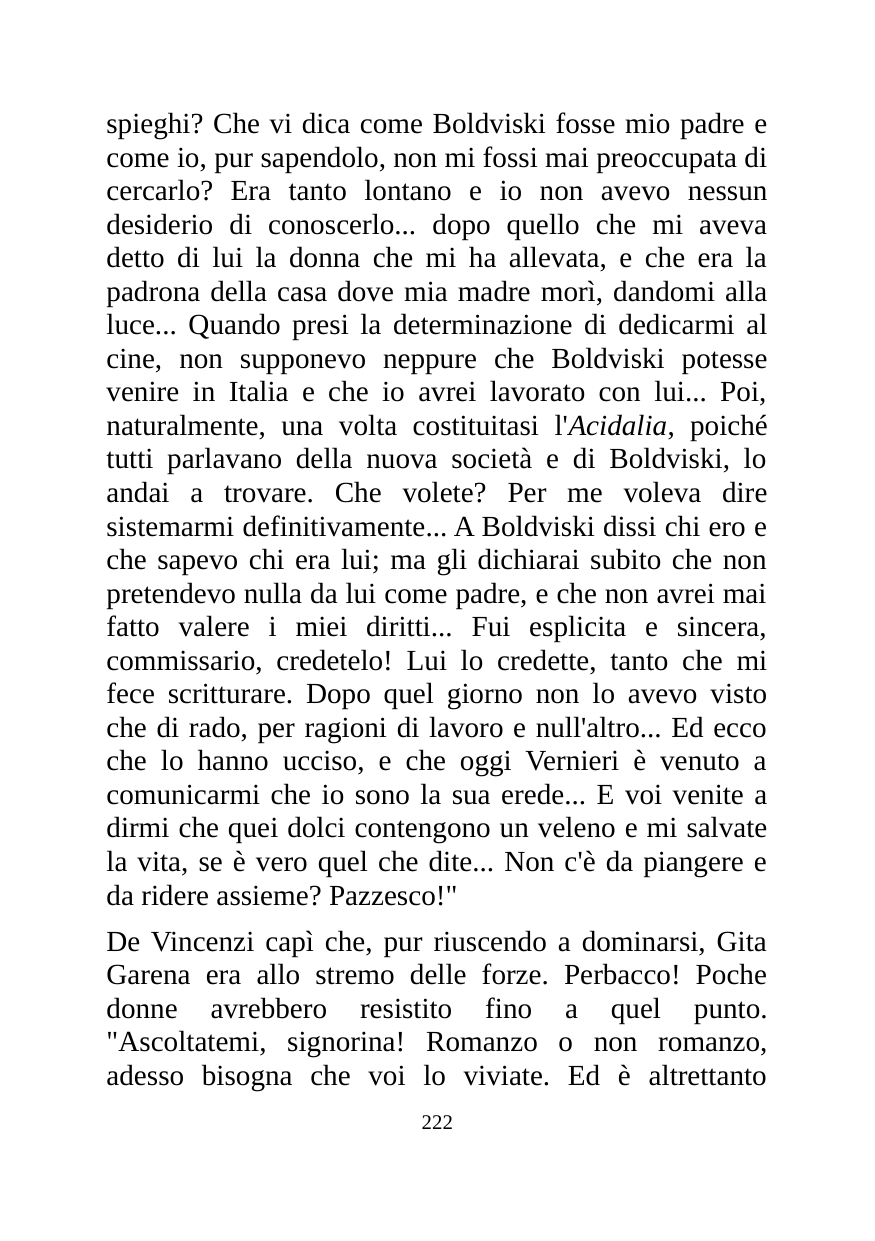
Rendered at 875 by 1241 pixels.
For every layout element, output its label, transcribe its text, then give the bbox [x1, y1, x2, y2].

text De Vincenzi capì che, pur riuscendo a dominarsi, Gita Garena era allo stremo delle forze. Perbacco! Poche donne avrebbero resistito fino a quel punto. "Ascoltatemi, signorina! Romanzo o non romanzo, adesso bisogna che voi lo viviate. Ed è altrettanto [106, 924, 768, 1091]
text spieghi? Che vi dica come Boldviski fosse mio padre e come io, pur sapendolo, non mi fossi mai preoccupata di cercarlo? Era tanto lontano e io non avevo nessun desiderio di conoscerlo... dopo quello che mi aveva detto di lui la donna che mi ha allevata, e che era la padrona della casa dove mia madre morì, dandomi alla luce... Quando presi la determinazione di dedicarmi al cine, non supponevo neppure che Boldviski potesse venire in Italia e che io avrei lavorato con lui... Poi, naturalmente, una volta costituitasi l'Acidalia, poiché tutti parlavano della nuova società e di Boldviski, lo andai a trovare. Che volete? Per me voleva dire sistemarmi definitivamente... A Boldviski dissi chi ero e che sapevo chi era lui; ma gli dichiarai subito che non pretendevo nulla da lui come padre, e che non avrei mai fatto valere i miei diritti... Fui esplicita e sincera, commissario, credetelo! Lui lo credette, tanto che mi fece scritturare. Dopo quel giorno non lo avevo visto che di rado, per ragioni di lavoro e null'altro... Ed ecco che lo hanno ucciso, e che oggi Vernieri è venuto a comunicarmi che io sono la sua erede... E voi venite a dirmi che quei dolci contengono un veleno e mi salvate la vita, se è vero quel che dite... Non c'è da piangere e da ridere assieme? Pazzesco!" [106, 106, 768, 911]
